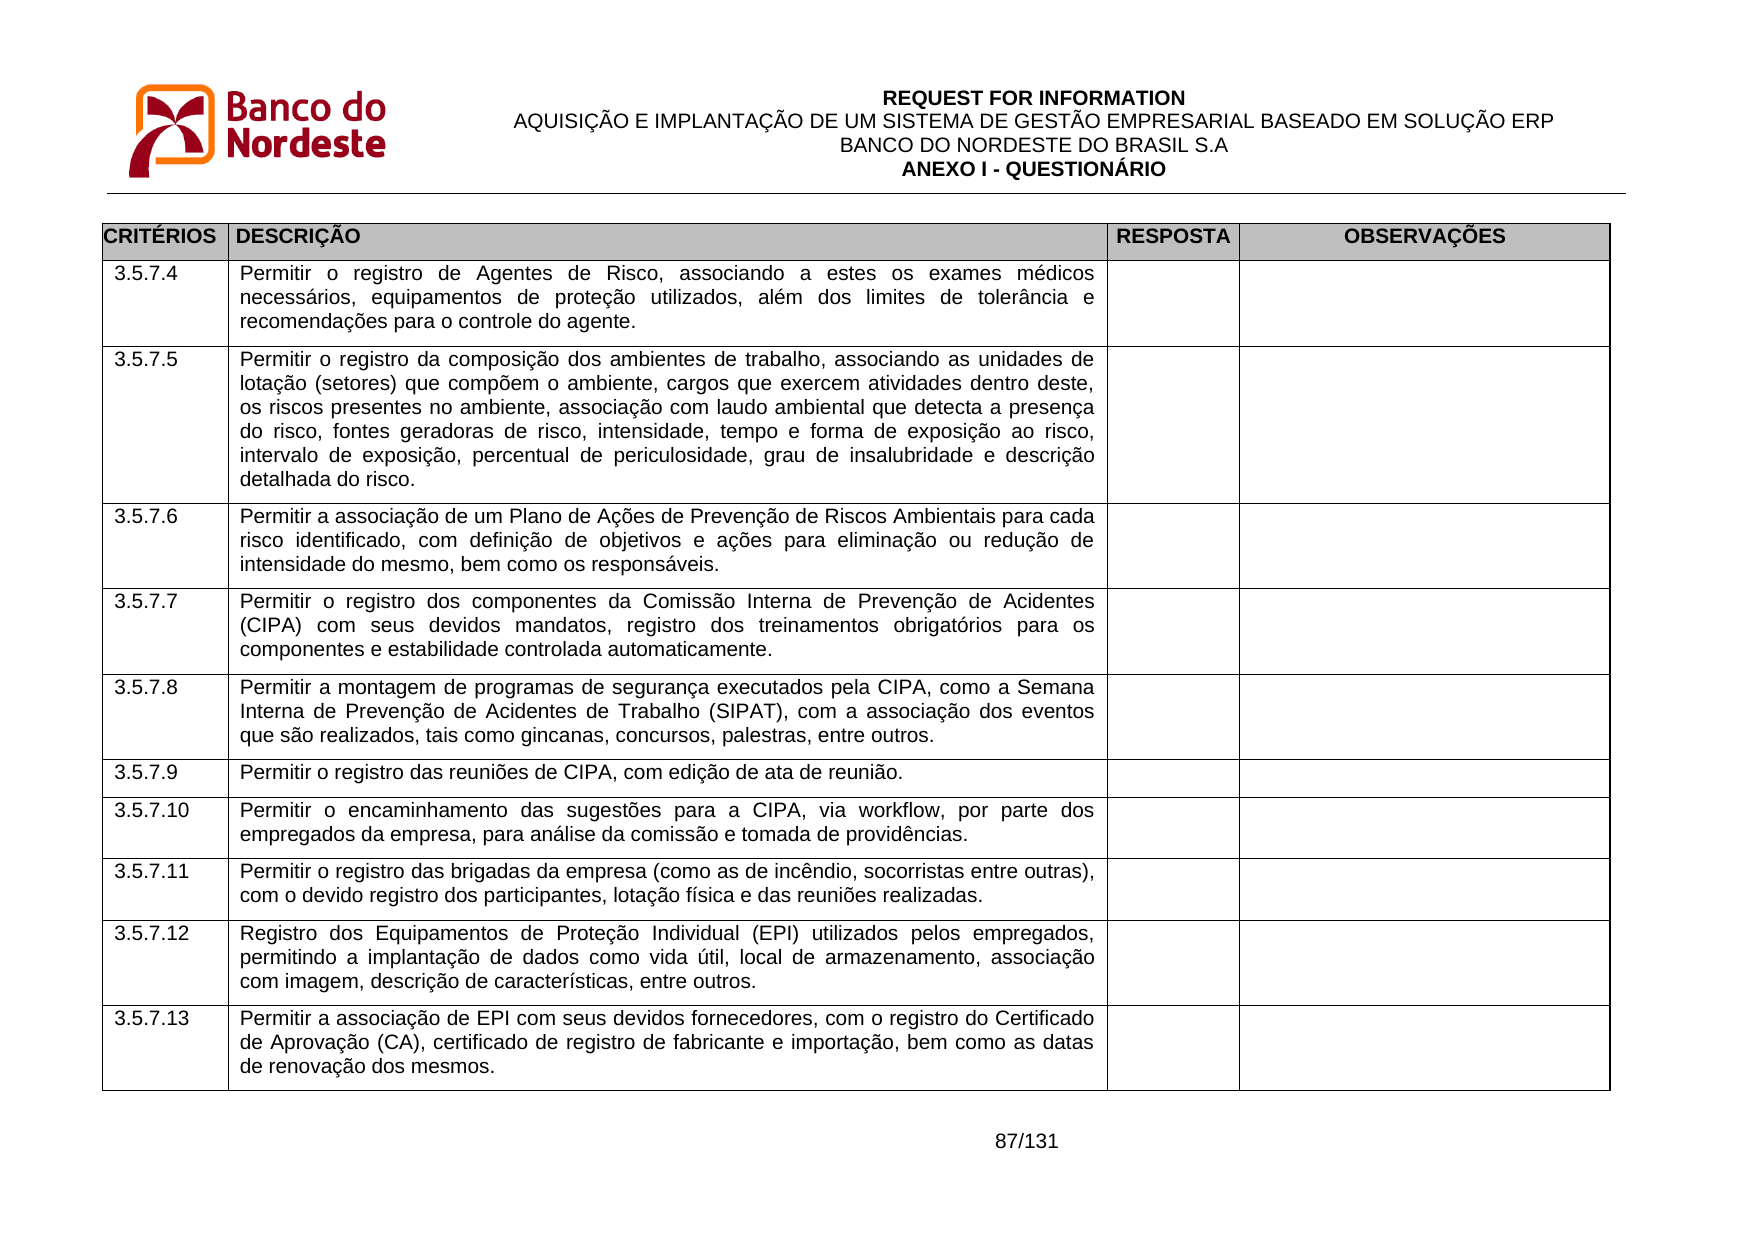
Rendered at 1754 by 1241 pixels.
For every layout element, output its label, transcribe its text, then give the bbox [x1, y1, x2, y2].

table_cell Permitir o registro dos componentes da Comissão Interna de Prevenção de Acidentes (CIPA) com seus devidos mandatos, registro dos treinamentos obrigatórios para os componentes e estabilidade controlada automaticamente. [229, 589, 1107, 674]
table_cell [1240, 589, 1609, 674]
table_cell [103, 760, 228, 797]
table_cell [103, 589, 228, 674]
table_cell Permitir o registro da composição dos ambientes de trabalho, associando as unidades de lotação (setores) que compõem o ambiente, cargos que exercem atividades dentro deste, os riscos presentes no ambiente, associação com laudo ambiental que detecta a presença do risco, fontes geradoras de risco, intensidade, tempo e forma de exposição ao risco, intervalo de exposição, percentual de periculosidade, grau de insalubridade e descrição detalhada do risco. [229, 347, 1107, 503]
table_header RESPOSTA [1108, 224, 1239, 260]
table_cell [103, 675, 228, 759]
table_cell [1108, 504, 1239, 588]
table_cell [103, 347, 228, 503]
table_cell Permitir o registro das reuniões de CIPA, com edição de ata de reunião. [229, 760, 1107, 797]
table_cell [1240, 859, 1609, 919]
table_cell [1108, 347, 1239, 503]
table_cell [1240, 261, 1609, 346]
table_cell [103, 1006, 228, 1090]
table_cell [1240, 347, 1609, 503]
table_cell Permitir o registro das brigadas da empresa (como as de incêndio, socorristas entre outras), com o devido registro dos participantes, lotação física e das reuniões realizadas. [229, 859, 1107, 919]
table_cell [103, 921, 228, 1005]
table_cell [103, 798, 228, 858]
table_cell Permitir a montagem de programas de segurança executados pela CIPA, como a Semana Interna de Prevenção de Acidentes de Trabalho (SIPAT), com a associação dos eventos que são realizados, tais como gincanas, concursos, palestras, entre outros. [229, 675, 1107, 759]
table_cell [1108, 1006, 1239, 1090]
table_header OBSERVAÇÕES [1240, 224, 1609, 260]
table_cell Permitir o encaminhamento das sugestões para a CIPA, via workflow, por parte dos empregados da empresa, para análise da comissão e tomada de providências. [229, 798, 1107, 858]
table_cell [1108, 760, 1239, 797]
table_cell [1240, 504, 1609, 588]
table_cell [1240, 760, 1609, 797]
table_cell [1240, 798, 1609, 858]
table_cell [1240, 921, 1609, 1005]
table_cell [103, 261, 228, 346]
table_cell [1108, 261, 1239, 346]
table_cell Permitir a associação de um Plano de Ações de Prevenção de Riscos Ambientais para cada risco identificado, com definição de objetivos e ações para eliminação ou redução de intensidade do mesmo, bem como os responsáveis. [229, 504, 1107, 588]
table_cell [1108, 798, 1239, 858]
table_cell [1108, 675, 1239, 759]
table_header DESCRIÇÃO [229, 224, 1107, 260]
table_cell [1108, 921, 1239, 1005]
table_cell [103, 504, 228, 588]
table_cell [103, 859, 228, 919]
table_cell [1108, 859, 1239, 919]
table_cell [1108, 589, 1239, 674]
table_cell Registro dos Equipamentos de Proteção Individual (EPI) utilizados pelos empregados, permitindo a implantação de dados como vida útil, local de armazenamento, associação com imagem, descrição de características, entre outros. [229, 921, 1107, 1005]
table_cell [1240, 675, 1609, 759]
table_cell Permitir a associação de EPI com seus devidos fornecedores, com o registro do Certificado de Aprovação (CA), certificado de registro de fabricante e importação, bem como as datas de renovação dos mesmos. [229, 1006, 1107, 1090]
table_cell Permitir o registro de Agentes de Risco, associando a estes os exames médicos necessários, equipamentos de proteção utilizados, além dos limites de tolerância e recomendações para o controle do agente. [229, 261, 1107, 346]
table_cell [1240, 1006, 1609, 1090]
table_header CRITÉRIOS [103, 224, 228, 260]
